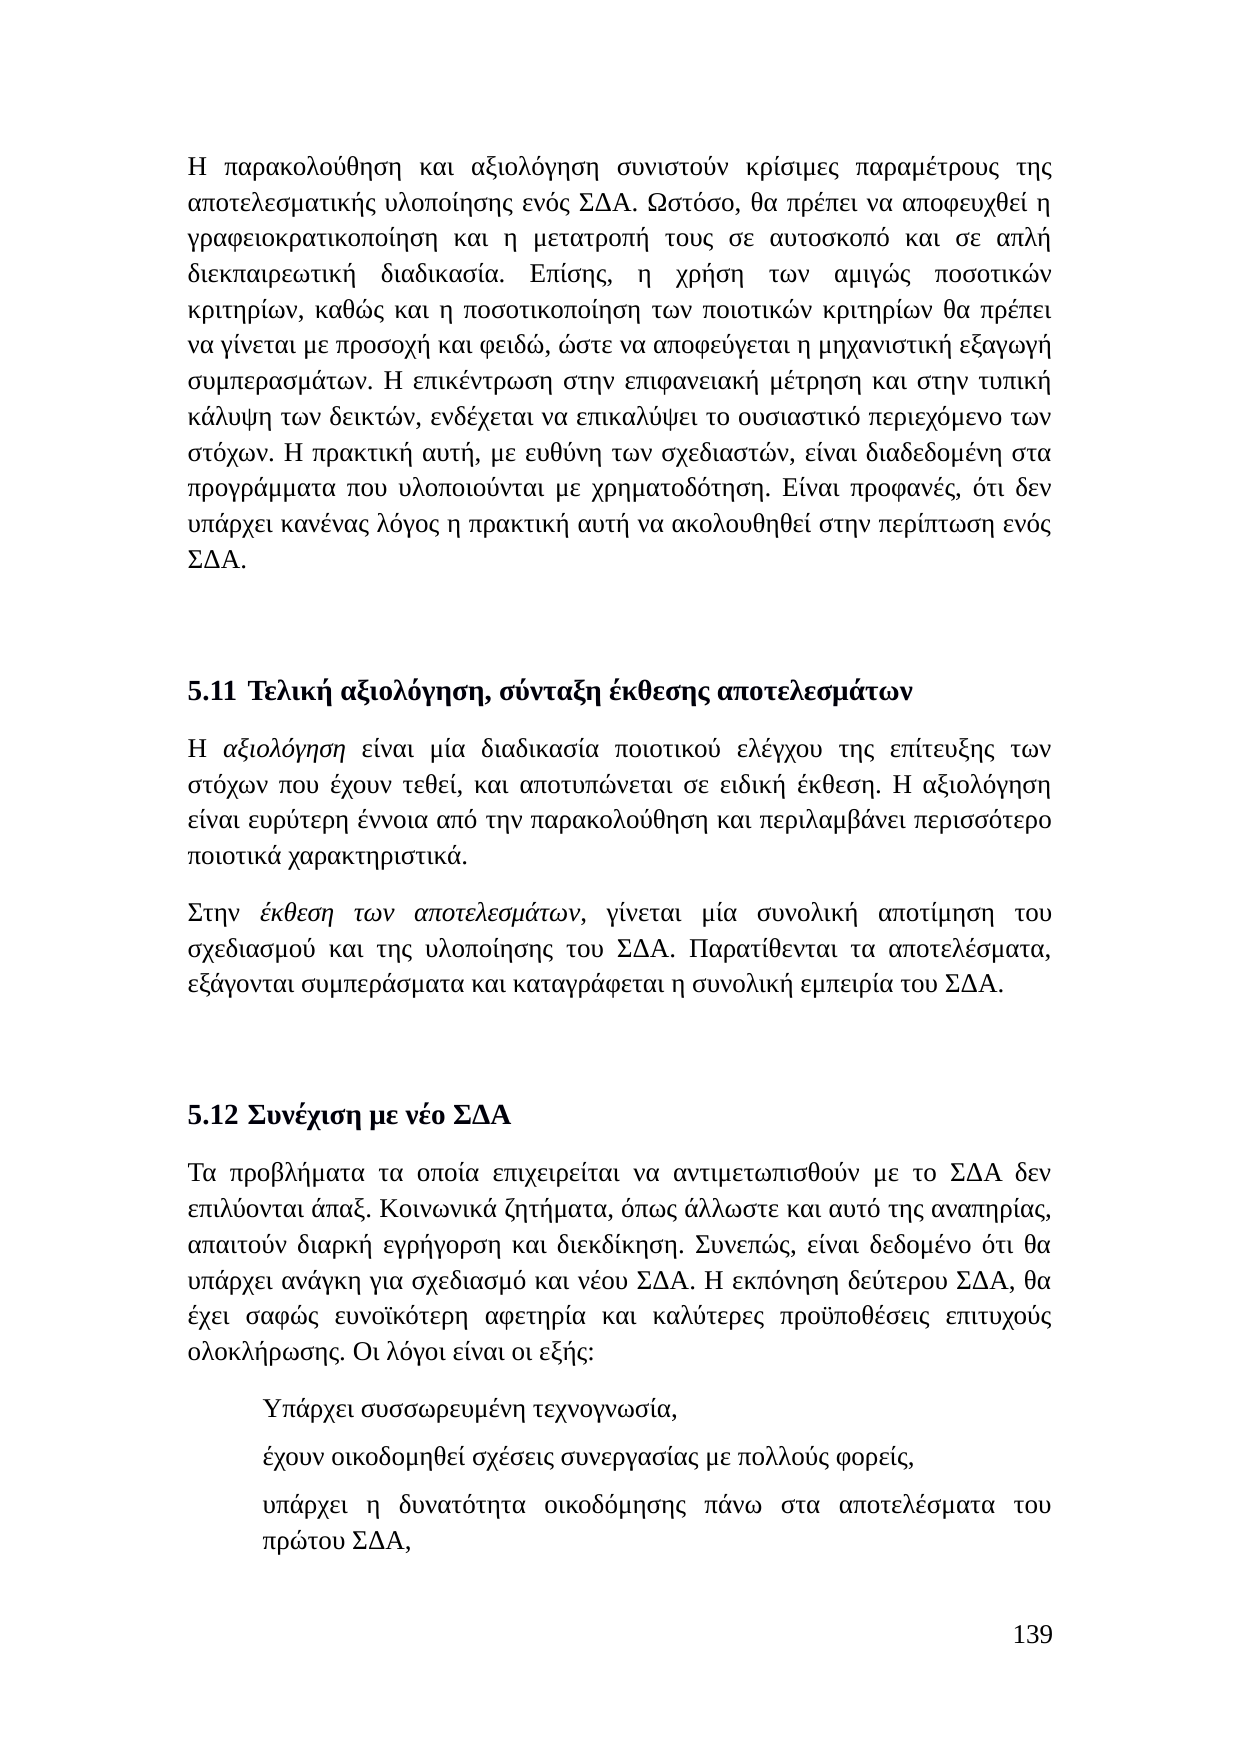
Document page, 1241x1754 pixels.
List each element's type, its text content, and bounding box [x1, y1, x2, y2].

text Στην έκθεση των αποτελεσμάτων, γίνεται μία συνολική αποτίμηση του σχεδιασμού και της υλοποίησης του ΣΔΑ. Παρατίθενται τα αποτελέσματα, εξάγονται συμπεράσματα και καταγράφεται η συνολική εμπειρία του ΣΔΑ. [187, 896, 1053, 998]
subtitle Τελική αξιολόγηση, σύνταξη έκθεσης αποτελεσμάτων [187, 673, 1053, 706]
text Υπάρχει συσσωρευμένη τεχνογνωσία, [262, 1392, 1053, 1423]
subtitle Συνέχιση με νέο ΣΔΑ [187, 1097, 1053, 1131]
text υπάρχει η δυνατότητα οικοδόμησης πάνω στα αποτελέσματα του πρώτου ΣΔΑ, [262, 1488, 1053, 1555]
text Η παρακολούθηση και αξιολόγηση συνιστούν κρίσιμες παραμέτρους της αποτελεσματικής υλοποίησης ενός ΣΔΑ. Ωστόσο, θα πρέπει να αποφευχθεί η γραφειοκρατικοποίηση και η μετατροπή τους σε αυτοσκοπό και σε απλή διεκπαιρεωτική διαδικασία. Επίσης, η χρήση των αμιγώς ποσοτικών κριτηρίων, καθώς και η ποσοτικοποίηση των ποιοτικών κριτηρίων θα πρέπει να γίνεται με προσοχή και φειδώ, ώστε να αποφεύγεται η μηχανιστική εξαγωγή συμπερασμάτων. Η επικέντρωση στην επιφανειακή μέτρηση και στην τυπική κάλυψη των δεικτών, ενδέχεται να επικαλύψει το ουσιαστικό περιεχόμενο των στόχων. Η πρακτική αυτή, με ευθύνη των σχεδιαστών, είναι διαδεδομένη στα προγράμματα που υλοποιούνται με χρηματοδότηση. Είναι προφανές, ότι δεν υπάρχει κανένας λόγος η πρακτική αυτή να ακολουθηθεί στην περίπτωση ενός ΣΔΑ. [187, 150, 1053, 574]
text Η αξιολόγηση είναι μία διαδικασία ποιοτικού ελέγχου της επίτευξης των στόχων που έχουν τεθεί, και αποτυπώνεται σε ειδική έκθεση. Η αξιολόγηση είναι ευρύτερη έννοια από την παρακολούθηση και περιλαμβάνει περισσότερο ποιοτικά χαρακτηριστικά. [187, 732, 1053, 871]
text Τα προβλήματα τα οποία επιχειρείται να αντιμετωπισθούν με το ΣΔΑ δεν επιλύονται άπαξ. Κοινωνικά ζητήματα, όπως άλλωστε και αυτό της αναπηρίας, απαιτούν διαρκή εγρήγορση και διεκδίκηση. Συνεπώς, είναι δεδομένο ότι θα υπάρχει ανάγκη για σχεδιασμό και νέου ΣΔΑ. Η εκπόνηση δεύτερου ΣΔΑ, θα έχει σαφώς ευνοϊκότερη αφετηρία και καλύτερες προϋποθέσεις επιτυχούς ολοκλήρωσης. Οι λόγοι είναι οι εξής: [187, 1157, 1053, 1366]
text έχουν οικοδομηθεί σχέσεις συνεργασίας με πολλούς φορείς, [262, 1440, 1053, 1471]
